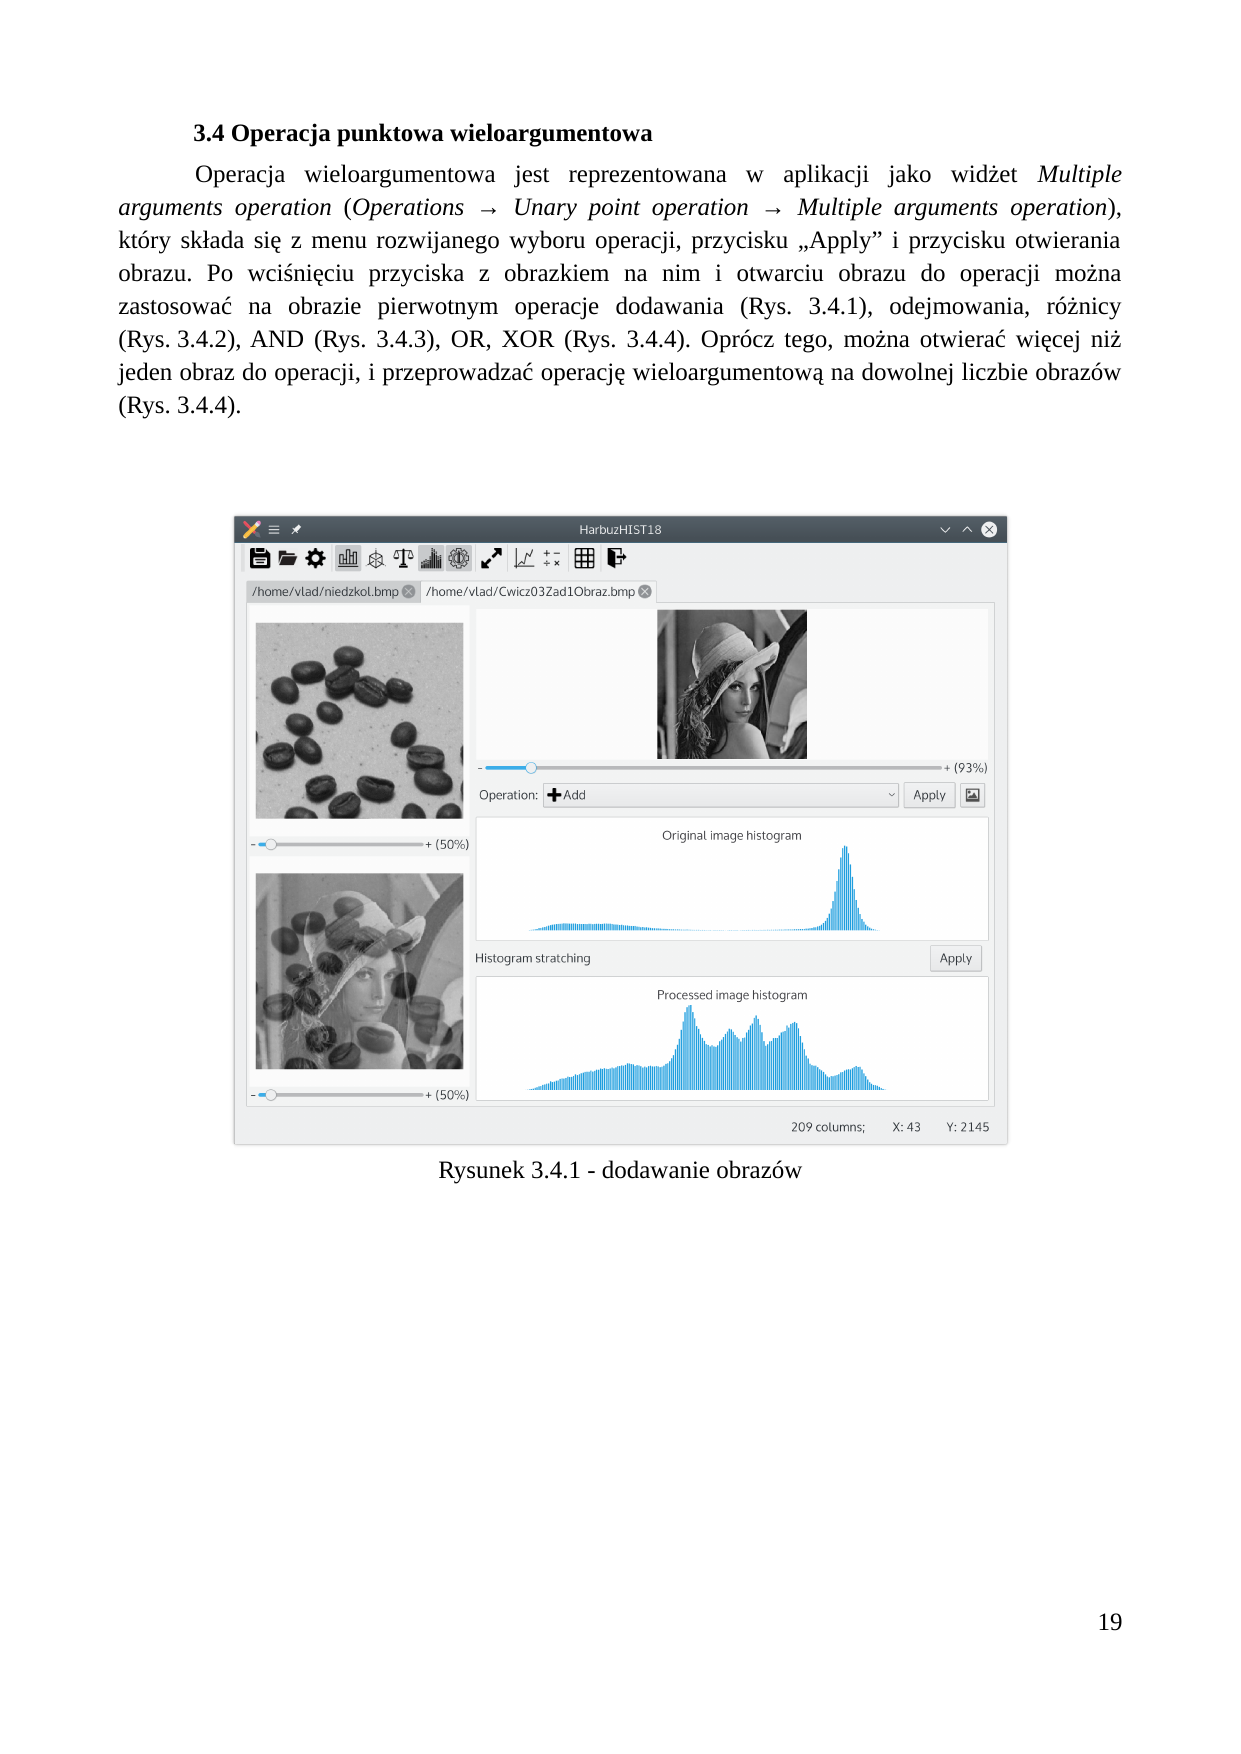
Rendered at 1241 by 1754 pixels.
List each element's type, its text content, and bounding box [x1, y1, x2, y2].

text Rysunek 3.4.1 - dodawanie obrazów [228, 1150, 1012, 1184]
subtitle 3.4 Operacja punktowa wieloargumentowa [118, 118, 1122, 147]
picture [228, 510, 1013, 1150]
text Operacja wieloargumentowa jest reprezentowana w aplikacji jako widżet Multiple arguments operation (Operations → Unary point operation → Multiple arguments operation), który składa się z menu rozwijanego wyboru operacji, przycisku „Apply” i przycisku otwierania obrazu. Po wciśnięciu przyciska z obrazkiem na nim i otwarciu obrazu do operacji można zastosować na obrazie pierwotnym operacje dodawania (Rys. 3.4.1), odejmowania, różnicy (Rys. 3.4.2), AND (Rys. 3.4.3), OR, XOR (Rys. 3.4.4). Oprócz tego, można otwierać więcej niż jeden obraz do operacji, i przeprowadzać operację wieloargumentową na dowolnej liczbie obrazów (Rys. 3.4.4). [118, 159, 1122, 419]
